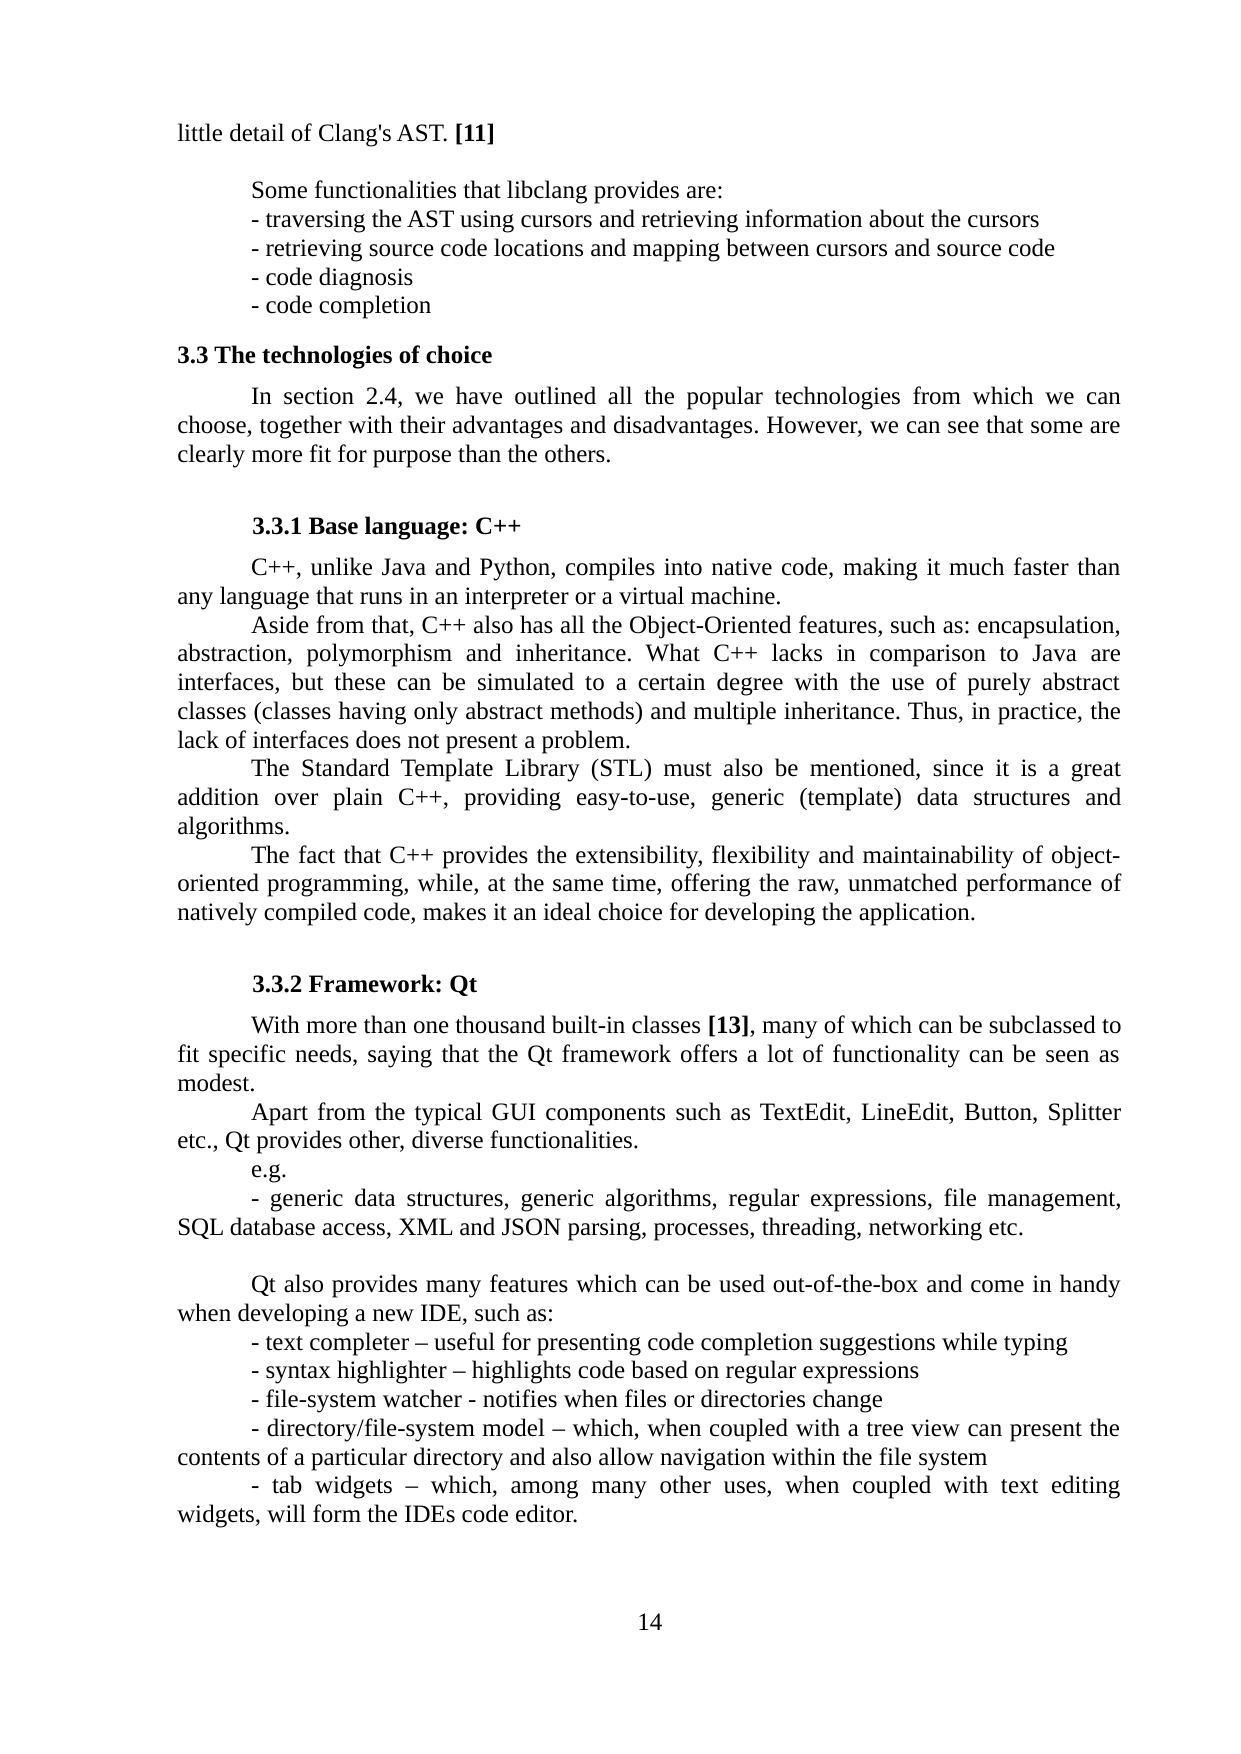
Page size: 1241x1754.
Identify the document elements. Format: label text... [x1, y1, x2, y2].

text e.g. [177, 1154, 1122, 1183]
text Apart from the typical GUI components such as TextEdit, LineEdit, Button, Splitter etc., Qt provides other, diverse functionalities. [177, 1097, 1122, 1154]
text In section 2.4, we have outlined all the popular technologies from which we can choose, together with their advantages and disadvantages. However, we can see that some are clearly more fit for purpose than the others. [177, 381, 1122, 468]
text - syntax highlighter – highlights code based on regular expressions [177, 1356, 1122, 1384]
text - generic data structures, generic algorithms, regular expressions, file management, SQL database access, XML and JSON parsing, processes, threading, networking etc. [177, 1183, 1122, 1241]
subtitle 3.3.2 Framework: Qt [177, 969, 1122, 998]
text Qt also provides many features which can be used out-of-the-box and come in handy when developing a new IDE, such as: [177, 1269, 1122, 1327]
text With more than one thousand built-in classes [13], many of which can be subclassed to fit specific needs, saying that the Qt framework offers a lot of functionality can be seen as modest. [177, 1011, 1122, 1097]
text - code completion [177, 291, 1122, 319]
text Some functionalities that libclang provides are: [177, 176, 1122, 204]
text - code diagnosis [177, 262, 1122, 291]
subtitle 3.3 The technologies of choice [177, 340, 1122, 369]
text C++, unlike Java and Python, compiles into native code, making it much faster than any language that runs in an interpreter or a virtual machine. [177, 552, 1122, 610]
text - retrieving source code locations and mapping between cursors and source code [177, 233, 1122, 262]
text - directory/file-system model – which, when coupled with a tree view can present the contents of a particular directory and also allow navigation within the file system [177, 1413, 1122, 1471]
subtitle 3.3.1 Base language: C++ [177, 511, 1122, 540]
text little detail of Clang's AST. [11] [177, 118, 1122, 147]
text Aside from that, C++ also has all the Object-Oriented features, such as: encapsulation, abstraction, polymorphism and inheritance. What C++ lacks in comparison to Java are interfaces, but these can be simulated to a certain degree with the use of purely abstract classes (classes having only abstract methods) and multiple inheritance. Thus, in practice, the lack of interfaces does not present a problem. [177, 610, 1122, 753]
text The Standard Template Library (STL) must also be mentioned, since it is a great addition over plain C++, providing easy-to-use, generic (template) data structures and algorithms. [177, 753, 1122, 840]
text - tab widgets – which, among many other uses, when coupled with text editing widgets, will form the IDEs code editor. [177, 1471, 1122, 1528]
text The fact that C++ provides the extensibility, flexibility and maintainability of object-oriented programming, while, at the same time, offering the raw, unmatched performance of natively compiled code, makes it an ideal choice for developing the application. [177, 840, 1122, 926]
text - text completer – useful for presenting code completion suggestions while typing [177, 1327, 1122, 1356]
text - file-system watcher - notifies when files or directories change [177, 1384, 1122, 1413]
text - traversing the AST using cursors and retrieving information about the cursors [177, 204, 1122, 233]
